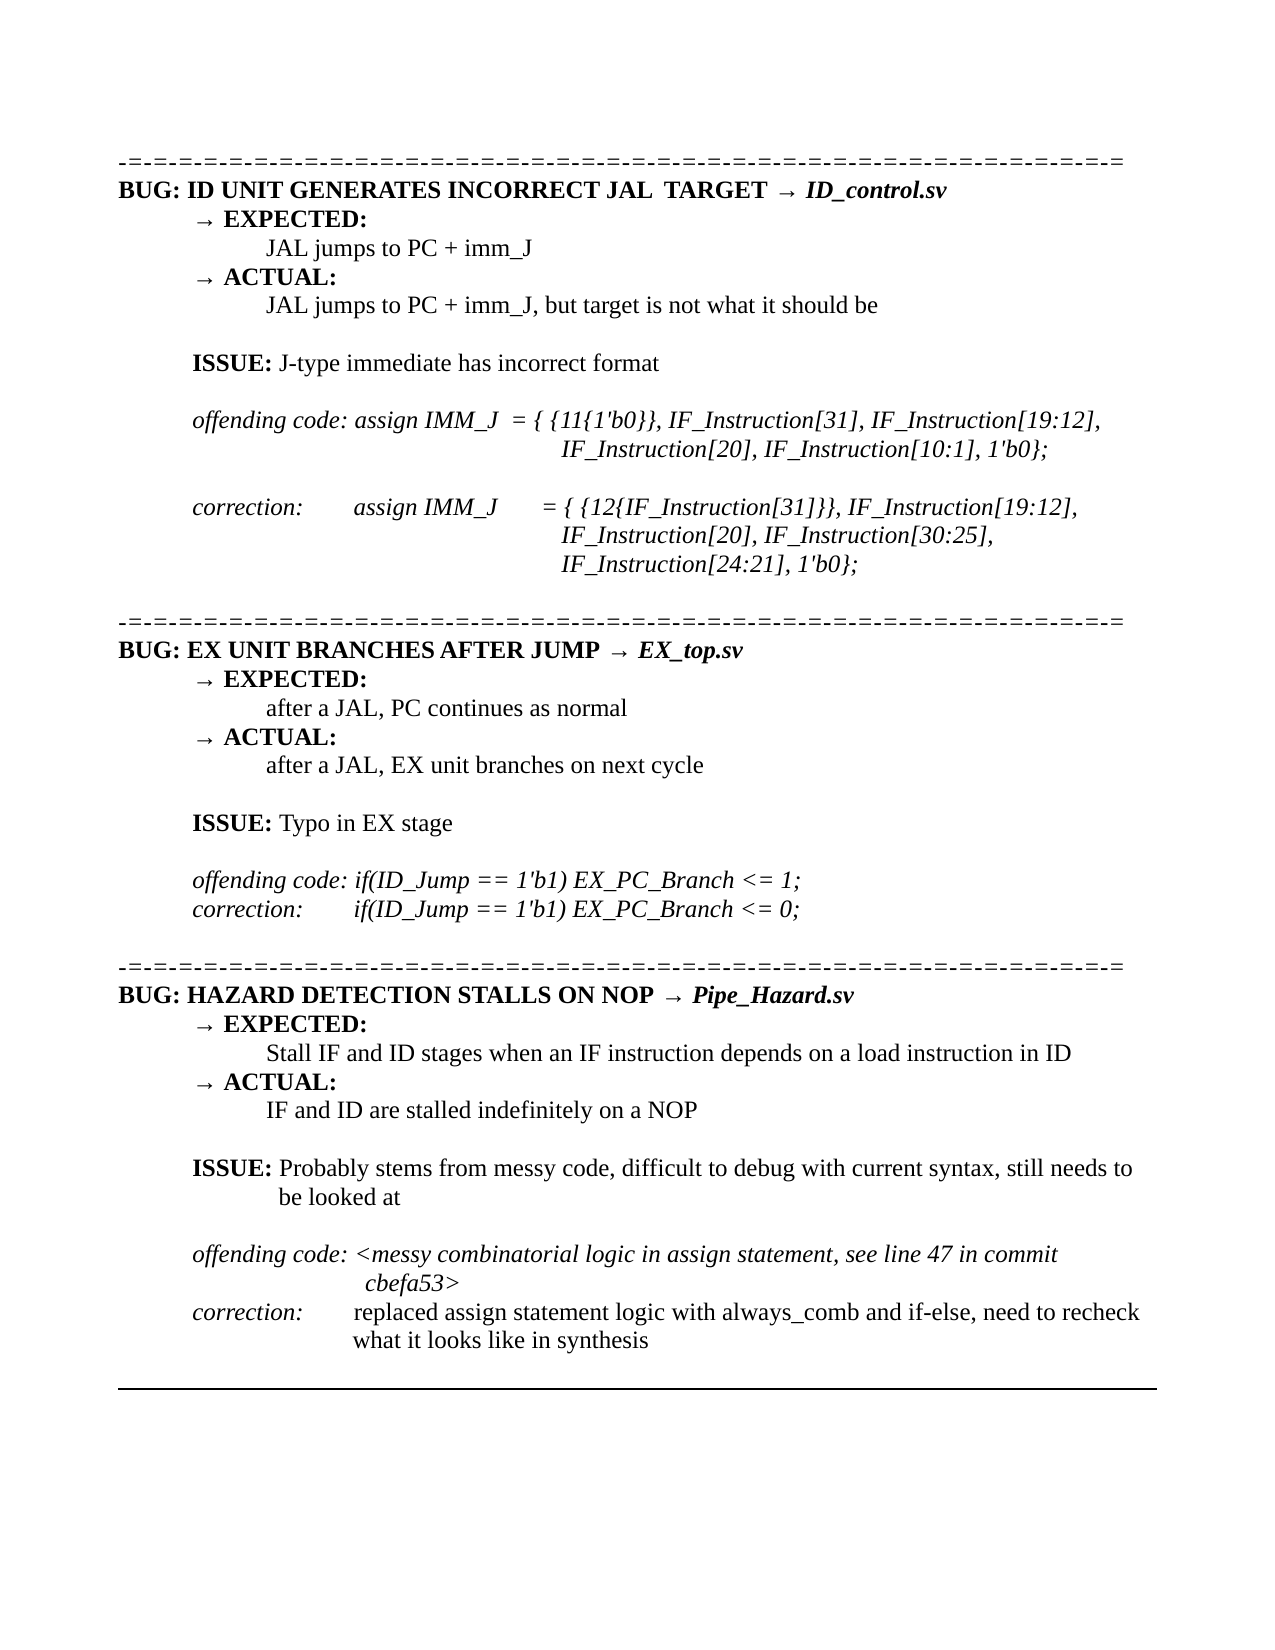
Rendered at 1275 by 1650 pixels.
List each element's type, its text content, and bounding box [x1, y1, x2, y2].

text after a JAL, EX unit branches on next cycle [118, 751, 1157, 779]
text JAL jumps to PC + imm_J [118, 233, 1157, 262]
text correction: replaced assign statement logic with always_comb and if-else, need to recheck [118, 1297, 1157, 1326]
text BUG: HAZARD DETECTION STALLS ON NOP → Pipe_Hazard.sv [118, 981, 1157, 1009]
text → EXPECTED: [118, 1009, 1157, 1038]
text what it looks like in synthesis [118, 1326, 1157, 1354]
text after a JAL, PC continues as normal [118, 693, 1157, 722]
text -=-=-=-=-=-=-=-=-=-=-=-=-=-=-=-=-=-=-=-=-=-=-=-=-=-=-=-=-=-=-=-=-=-=-=-=-=-=-=-= [118, 147, 1157, 176]
text → ACTUAL: [118, 262, 1157, 291]
text → EXPECTED: [118, 664, 1157, 693]
text → ACTUAL: [118, 722, 1157, 751]
text JAL jumps to PC + imm_J, but target is not what it should be [118, 291, 1157, 319]
text ISSUE: Probably stems from messy code, difficult to debug with current syntax, still needs to be looked at [118, 1153, 1157, 1211]
text -=-=-=-=-=-=-=-=-=-=-=-=-=-=-=-=-=-=-=-=-=-=-=-=-=-=-=-=-=-=-=-=-=-=-=-=-=-=-=-= [118, 952, 1157, 981]
text offending code: assign IMM_J = { {11{1'b0}}, IF_Instruction[31], IF_Instruction[19:12], IF_Instruction[20], IF_Instruction[10:1], 1'b0}; [118, 406, 1157, 463]
text -=-=-=-=-=-=-=-=-=-=-=-=-=-=-=-=-=-=-=-=-=-=-=-=-=-=-=-=-=-=-=-=-=-=-=-=-=-=-=-= [118, 607, 1157, 636]
text → EXPECTED: [118, 204, 1157, 233]
text → ACTUAL: [118, 1067, 1157, 1096]
text correction: assign IMM_J = { {12{IF_Instruction[31]}}, IF_Instruction[19:12], IF_Instruction[20], IF_Instruction[30:25], IF_Instruction[24:21], 1'b0}; [118, 492, 1157, 578]
text ISSUE: Typo in EX stage [118, 808, 1157, 837]
text correction: if(ID_Jump == 1'b1) EX_PC_Branch <= 0; [118, 894, 1157, 923]
text BUG: ID UNIT GENERATES INCORRECT JAL TARGET → ID_control.sv [118, 176, 1157, 204]
text offending code: <messy combinatorial logic in assign statement, see line 47 in commit cbefa53> [118, 1239, 1157, 1297]
text BUG: EX UNIT BRANCHES AFTER JUMP → EX_top.sv [118, 636, 1157, 664]
text offending code: if(ID_Jump == 1'b1) EX_PC_Branch <= 1; [118, 866, 1157, 894]
text ISSUE: J-type immediate has incorrect format [118, 348, 1157, 377]
text Stall IF and ID stages when an IF instruction depends on a load instruction in ID [118, 1038, 1157, 1067]
text IF and ID are stalled indefinitely on a NOP [118, 1096, 1157, 1124]
